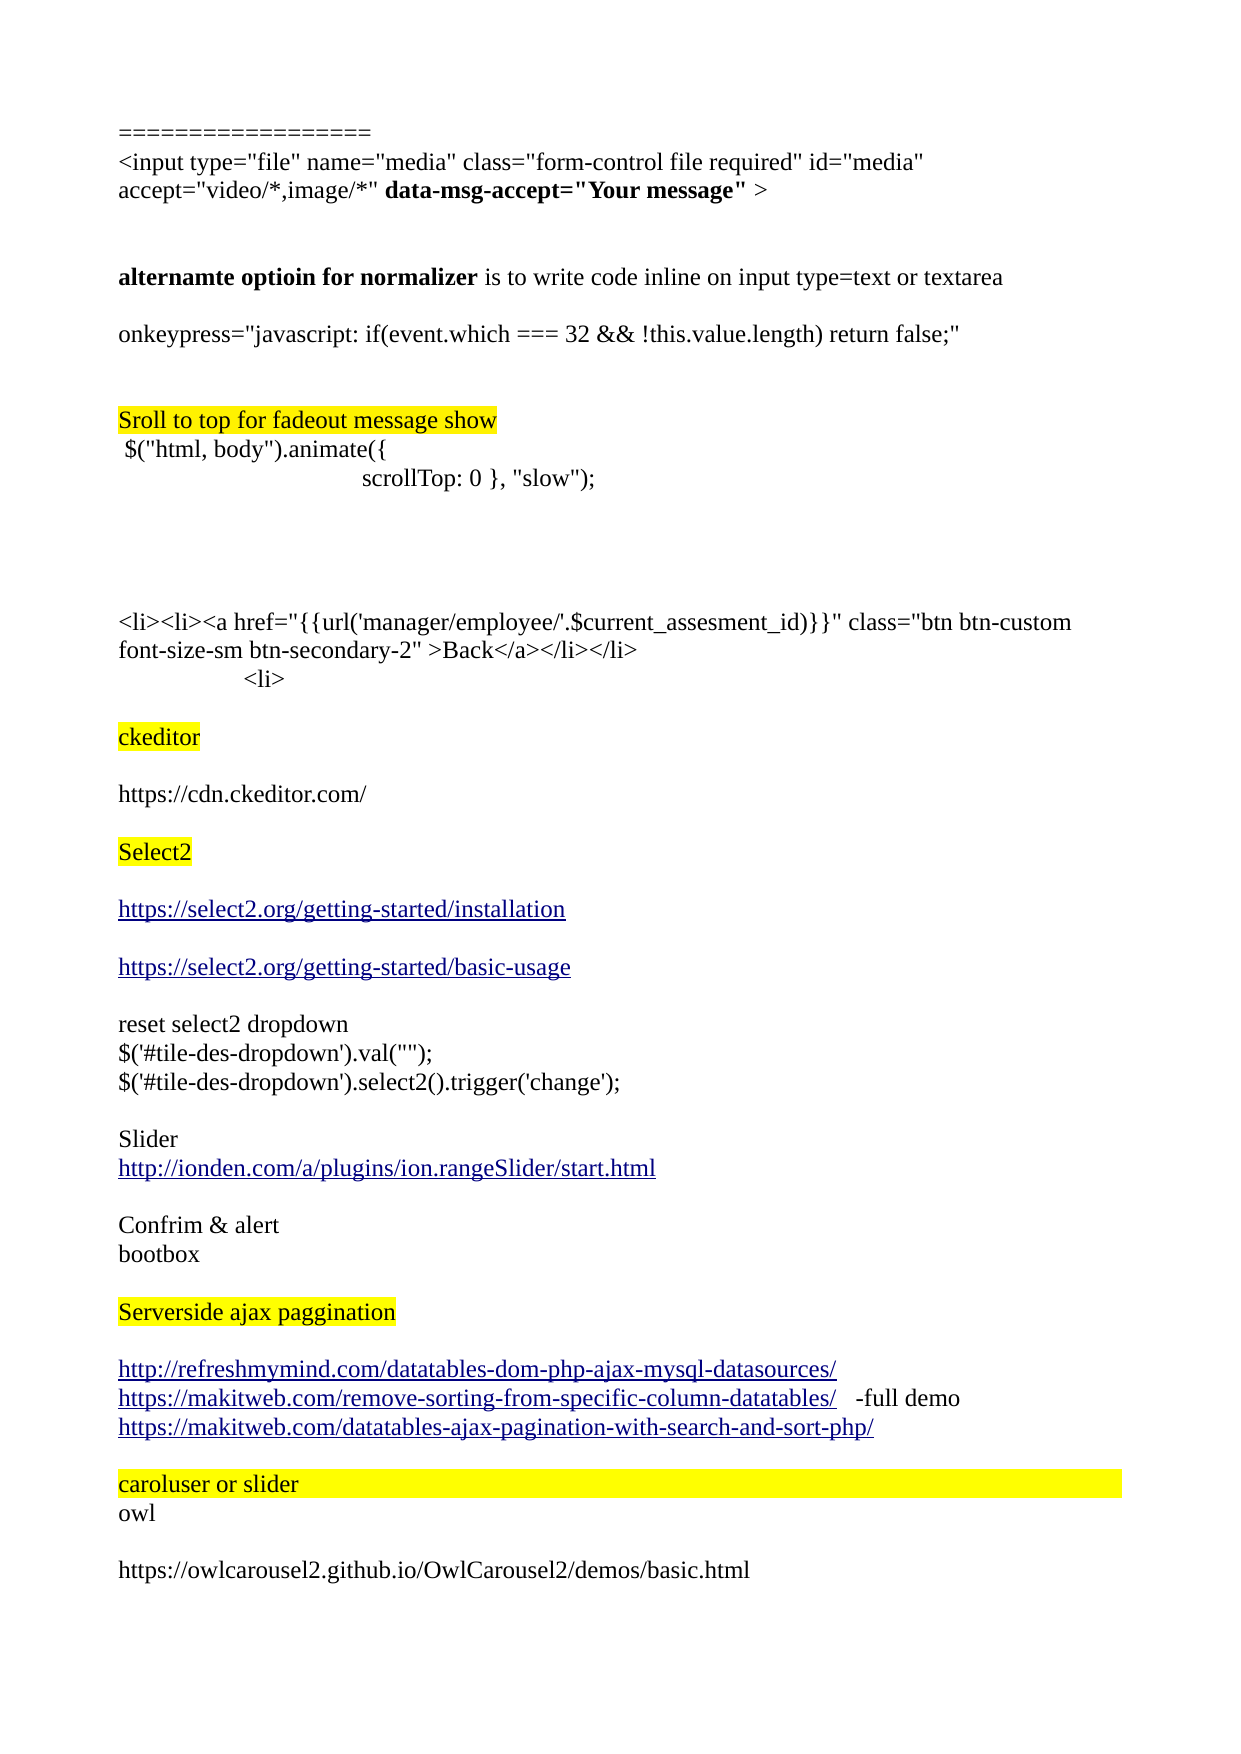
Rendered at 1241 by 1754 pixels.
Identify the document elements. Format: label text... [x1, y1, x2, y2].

text https://makitweb.com/datatables-ajax-pagination-with-search-and-sort-php/ [118, 1412, 1122, 1441]
text Confrim & alert [118, 1211, 1122, 1239]
text https://cdn.ckeditor.com/ [118, 779, 1122, 808]
text owl [118, 1498, 1122, 1527]
text $('#tile-des-dropdown').select2().trigger('change'); [118, 1067, 1122, 1096]
text https://makitweb.com/remove-sorting-from-specific-column-datatables/ -full demo [118, 1383, 1122, 1412]
text Select2 [118, 837, 1122, 866]
text reset select2 dropdown [118, 1009, 1122, 1038]
text $('#tile-des-dropdown').val(""); [118, 1038, 1122, 1067]
text alternamte optioin for normalizer is to write code inline on input type=text or textarea [118, 262, 1122, 291]
text Slider [118, 1124, 1122, 1153]
text https://select2.org/getting-started/basic-usage [118, 952, 1122, 981]
text Sroll to top for fadeout message show [118, 406, 1122, 434]
text $("html, body").animate({ [118, 434, 1122, 463]
text http://ionden.com/a/plugins/ion.rangeSlider/start.html [118, 1153, 1122, 1182]
text <li> [118, 664, 1122, 693]
text ckeditor [118, 722, 1122, 751]
text Serverside ajax paggination http://refreshmymind.com/datatables-dom-php-ajax-mysql-datasources/ [118, 1297, 1122, 1383]
text <li><li><a href="{{url('manager/employee/'.$current_assesment_id)}}" class="btn btn-custom font-size-sm btn-secondary-2" >Back</a></li></li> [118, 607, 1122, 664]
text caroluser or slider [118, 1469, 1122, 1498]
text bootbox [118, 1239, 1122, 1268]
text ================== [118, 118, 1122, 147]
text https://select2.org/getting-started/installation [118, 894, 1122, 923]
text <input type="file" name="media" class="form-control file required" id="media" accept="video/*,image/*" data-msg-accept="Your message" > [118, 147, 1122, 204]
text onkeypress="javascript: if(event.which === 32 && !this.value.length) return false;" [118, 319, 1122, 348]
text https://owlcarousel2.github.io/OwlCarousel2/demos/basic.html [118, 1556, 1122, 1584]
text scrollTop: 0 }, "slow"); [118, 463, 1122, 492]
